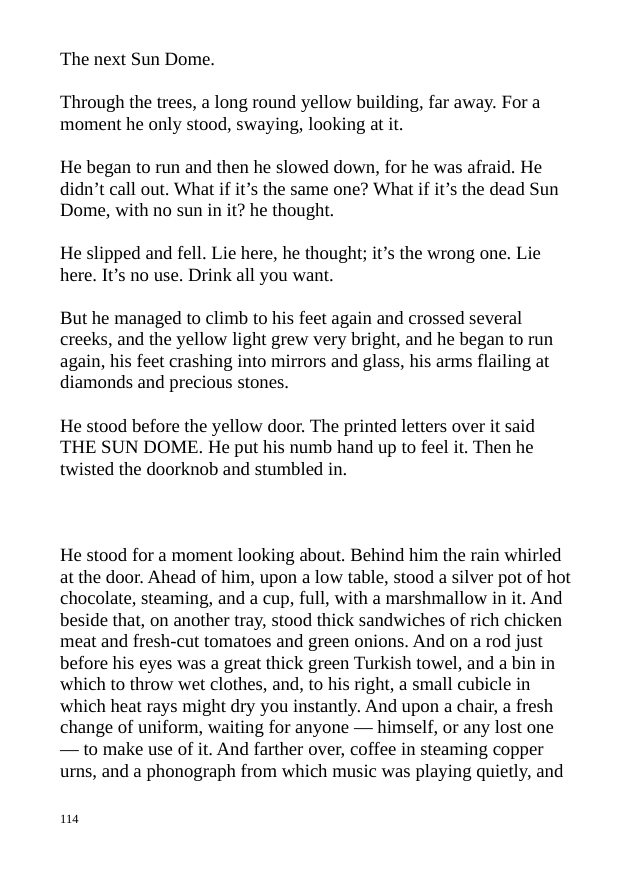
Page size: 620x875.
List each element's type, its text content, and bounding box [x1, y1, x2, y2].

text The next Sun Dome. Through the trees, a long round yellow building, far away. For a moment he only stood, swaying, looking at it. He began to run and then he slowed down, for he was afraid. He didn’t call out. What if it’s the same one? What if it’s the dead Sun Dome, with no sun in it? he thought. He slipped and fell. Lie here, he thought; it’s the wrong one. Lie here. It’s no use. Drink all you want. But he managed to climb to his feet again and crossed several creeks, and the yellow light grew very bright, and he began to run again, his feet crashing into mirrors and glass, his arms flailing at diamonds and precious stones. He stood before the yellow door. The printed letters over it said THE SUN DOME. He put his numb hand up to feel it. Then he twisted the doorknob and stumbled in. He stood for a moment looking about. Behind him the rain whirled at the door. Ahead of him, upon a low table, stood a silver pot of hot chocolate, steaming, and a cup, full, with a marshmallow in it. And beside that, on another tray, stood thick sandwiches of rich chicken meat and fresh-cut tomatoes and green onions. And on a rod just before his eyes was a great thick green Turkish towel, and a bin in which to throw wet clothes, and, to his right, a small cubicle in which heat rays might dry you instantly. And upon a chair, a fresh change of uniform, waiting for anyone — himself, or any lost one — to make use of it. And farther over, coffee in steaming copper urns, and a phonograph from which music was playing quietly, and [60, 48, 571, 781]
